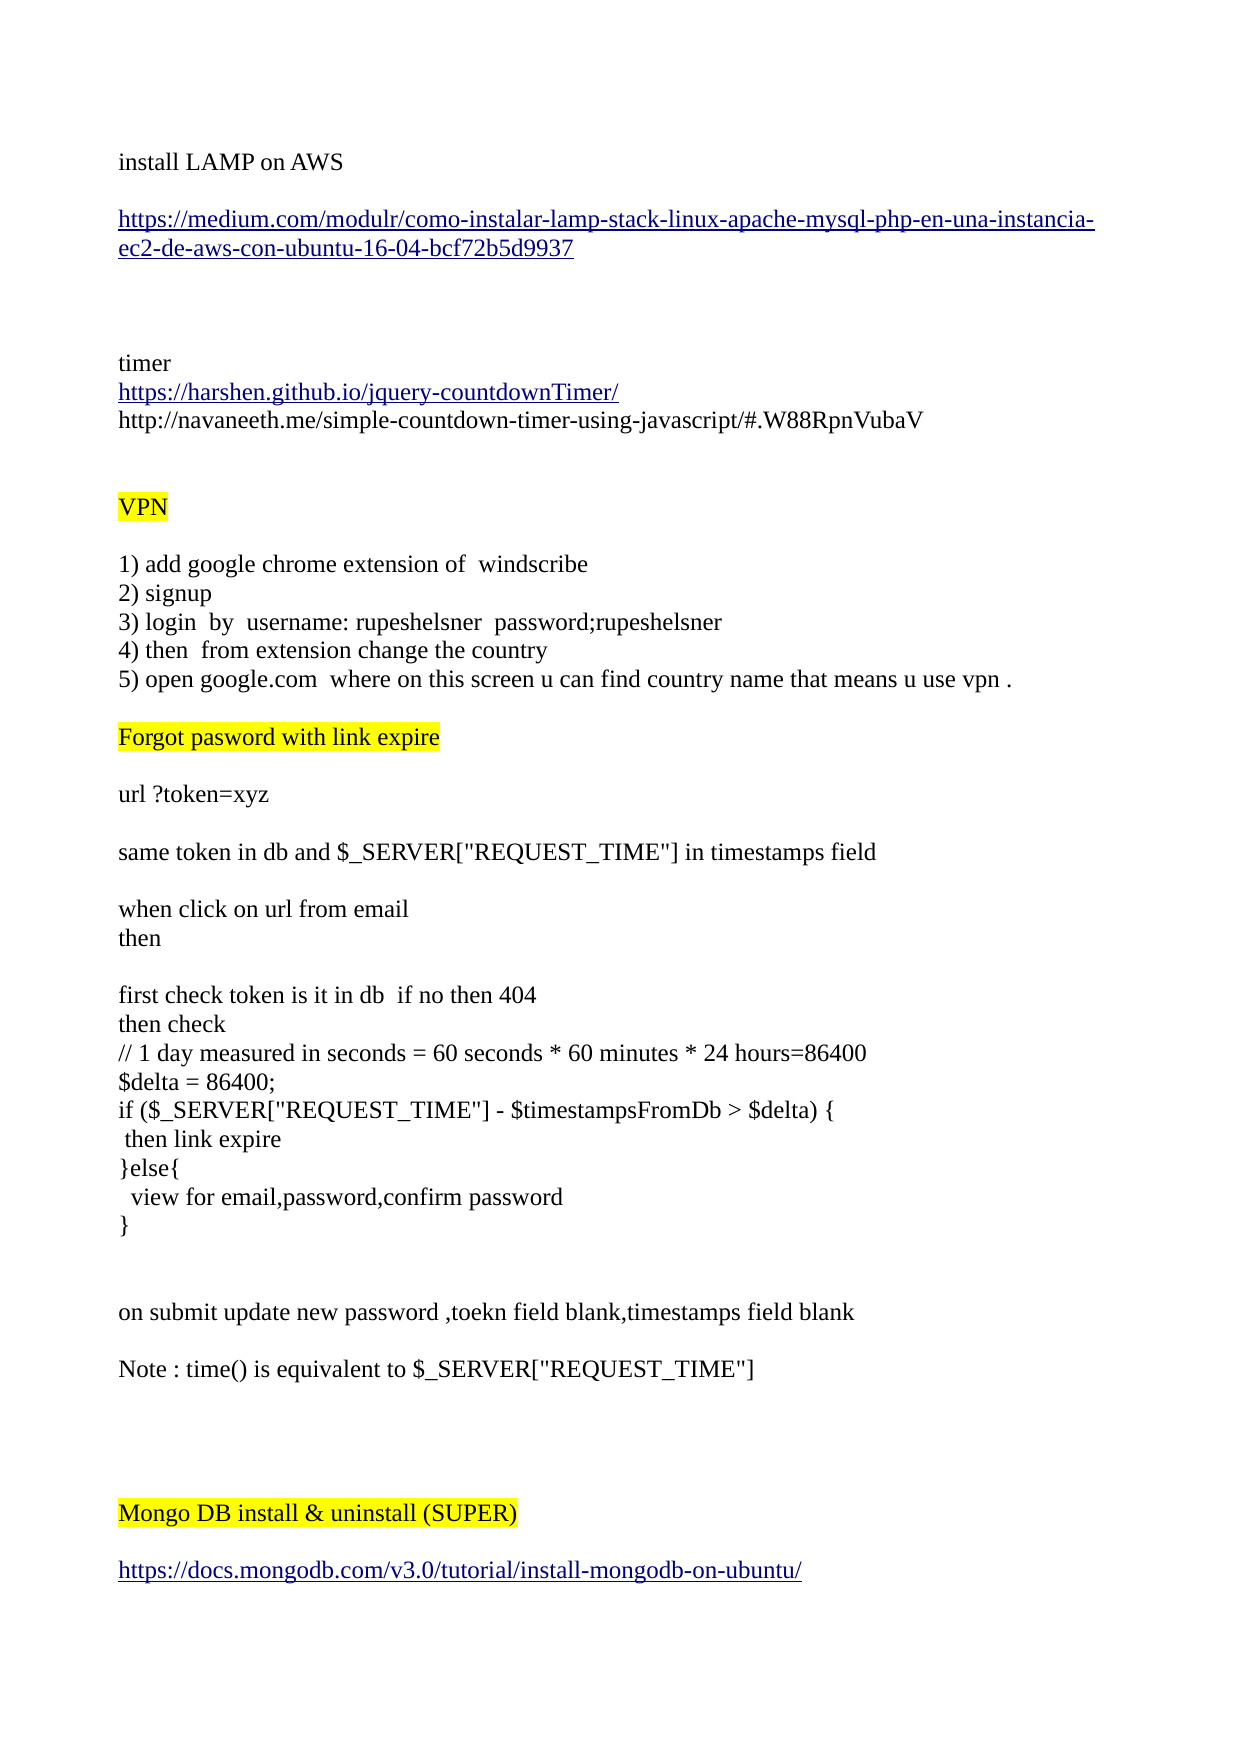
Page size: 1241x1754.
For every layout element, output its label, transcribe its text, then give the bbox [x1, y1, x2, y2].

text install LAMP on AWS [118, 147, 1122, 176]
text on submit update new password ,toekn field blank,timestamps field blank [118, 1297, 1122, 1326]
text then link expire [118, 1124, 1122, 1153]
text Mongo DB install & uninstall (SUPER) [118, 1498, 1122, 1527]
text url ?token=xyz [118, 779, 1122, 808]
text // 1 day measured in seconds = 60 seconds * 60 minutes * 24 hours=86400 [118, 1038, 1122, 1067]
text view for email,password,confirm password [118, 1182, 1122, 1211]
text 1) add google chrome extension of windscribe [118, 549, 1122, 578]
text Note : time() is equivalent to $_SERVER["REQUEST_TIME"] [118, 1354, 1122, 1383]
text same token in db and $_SERVER["REQUEST_TIME"] in timestamps field [118, 837, 1122, 866]
text then check [118, 1009, 1122, 1038]
text first check token is it in db if no then 404 [118, 981, 1122, 1009]
text 4) then from extension change the country [118, 636, 1122, 664]
text https://docs.mongodb.com/v3.0/tutorial/install-mongodb-on-ubuntu/ [118, 1556, 1122, 1584]
text if ($_SERVER["REQUEST_TIME"] - $timestampsFromDb > $delta) { [118, 1096, 1122, 1124]
text http://navaneeth.me/simple-countdown-timer-using-javascript/#.W88RpnVubaV [118, 406, 1122, 434]
text https://harshen.github.io/jquery-countdownTimer/ [118, 377, 1122, 406]
text $delta = 86400; [118, 1067, 1122, 1096]
text VPN [118, 492, 1122, 521]
text when click on url from email [118, 894, 1122, 923]
text https://medium.com/modulr/como-instalar-lamp-stack-linux-apache-mysql-php-en-una-instancia-ec2-de-aws-con-ubuntu-16-04-bcf72b5d9937 [118, 204, 1122, 262]
text then [118, 923, 1122, 952]
text 2) signup [118, 578, 1122, 607]
text Forgot pasword with link expire [118, 722, 1122, 751]
text }else{ [118, 1153, 1122, 1182]
text timer [118, 348, 1122, 377]
text 3) login by username: rupeshelsner password;rupeshelsner [118, 607, 1122, 636]
text } [118, 1211, 1122, 1239]
text 5) open google.com where on this screen u can find country name that means u use vpn . [118, 664, 1122, 693]
